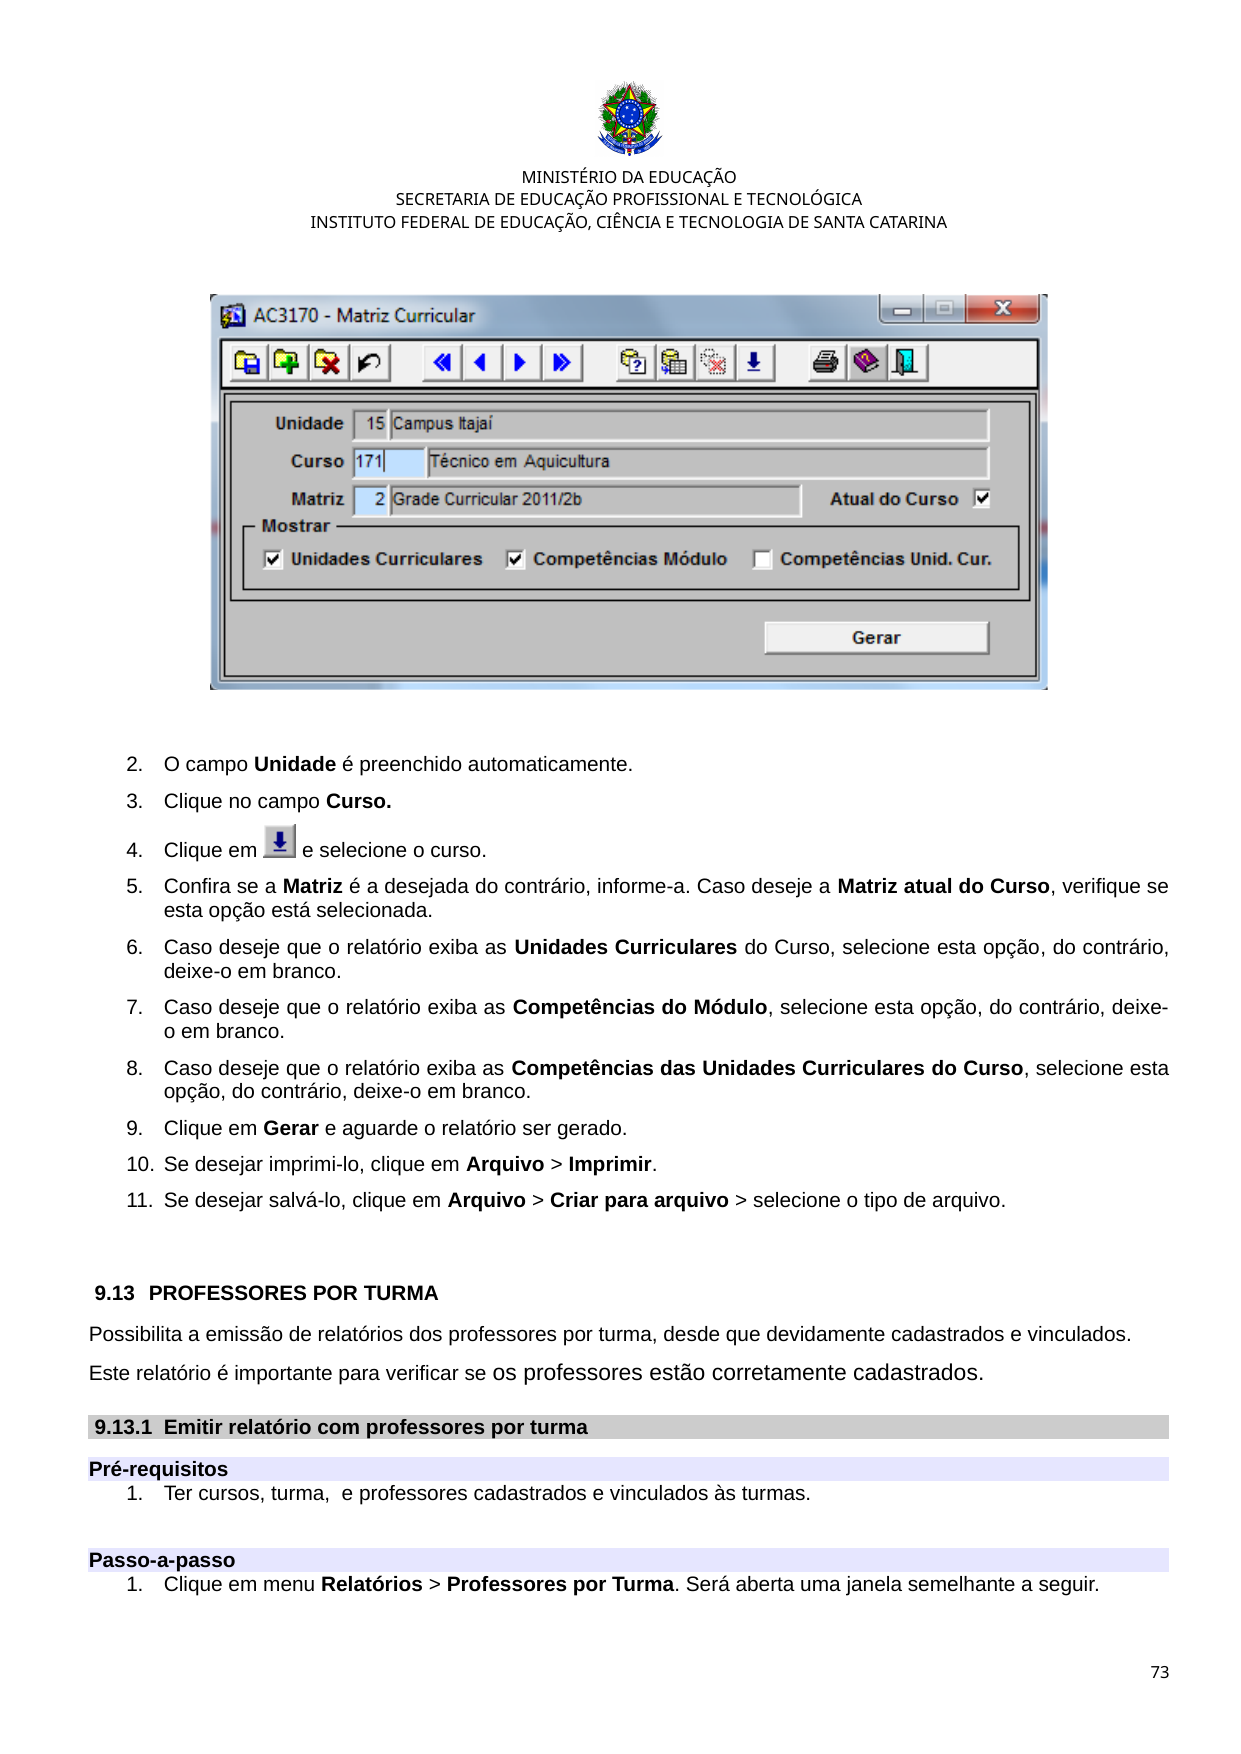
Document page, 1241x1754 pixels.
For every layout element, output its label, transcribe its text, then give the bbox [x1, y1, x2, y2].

text Este relatório é importante para verificar se os professores estão corretamente cadastrados. [88, 1358, 1169, 1385]
list Clique em Gerar e aguarde o relatório ser gerado. [126, 1116, 1169, 1139]
list Confira se a Matriz é a desejada do contrário, informe-a. Caso deseje a Matriz atual do Curso, verifique se esta opção está selecionada. [126, 874, 1169, 922]
list Caso deseje que o relatório exiba as Competências do Módulo, selecione esta opção, do contrário, deixe-o em branco. [126, 995, 1169, 1043]
text Passo-a-passo [88, 1548, 1169, 1572]
list Caso deseje que o relatório exiba as Unidades Curriculares do Curso, selecione esta opção, do contrário, deixe-o em branco. [126, 935, 1169, 983]
list Caso deseje que o relatório exiba as Competências das Unidades Curriculares do Curso, selecione esta opção, do contrário, deixe-o em branco. [126, 1055, 1169, 1103]
list Se desejar imprimi-lo, clique em Arquivo > Imprimir. [126, 1152, 1169, 1176]
list Se desejar salvá-lo, clique em Arquivo > Criar para arquivo > selecione o tipo de arquivo. [126, 1188, 1169, 1212]
list Clique em e selecione o curso. [126, 825, 1169, 862]
list Ter cursos, turma, e professores cadastrados e vinculados às turmas. [126, 1481, 1169, 1504]
subtitle Emitir relatório com professores por turma [88, 1415, 1169, 1439]
list Clique em menu Relatórios > Professores por Turma. Será aberta uma janela semelhante a seguir. [126, 1572, 1169, 1596]
text Possibilita a emissão de relatórios dos professores por turma, desde que devidamente cadastrados e vinculados. [88, 1322, 1169, 1346]
text Pré-requisitos [88, 1457, 1169, 1481]
picture [263, 824, 296, 858]
list Clique no campo Curso. [126, 788, 1169, 812]
subtitle Professores por turma [88, 1281, 1169, 1304]
picture [594, 80, 664, 157]
list O campo Unidade é preenchido automaticamente. [126, 752, 1169, 776]
